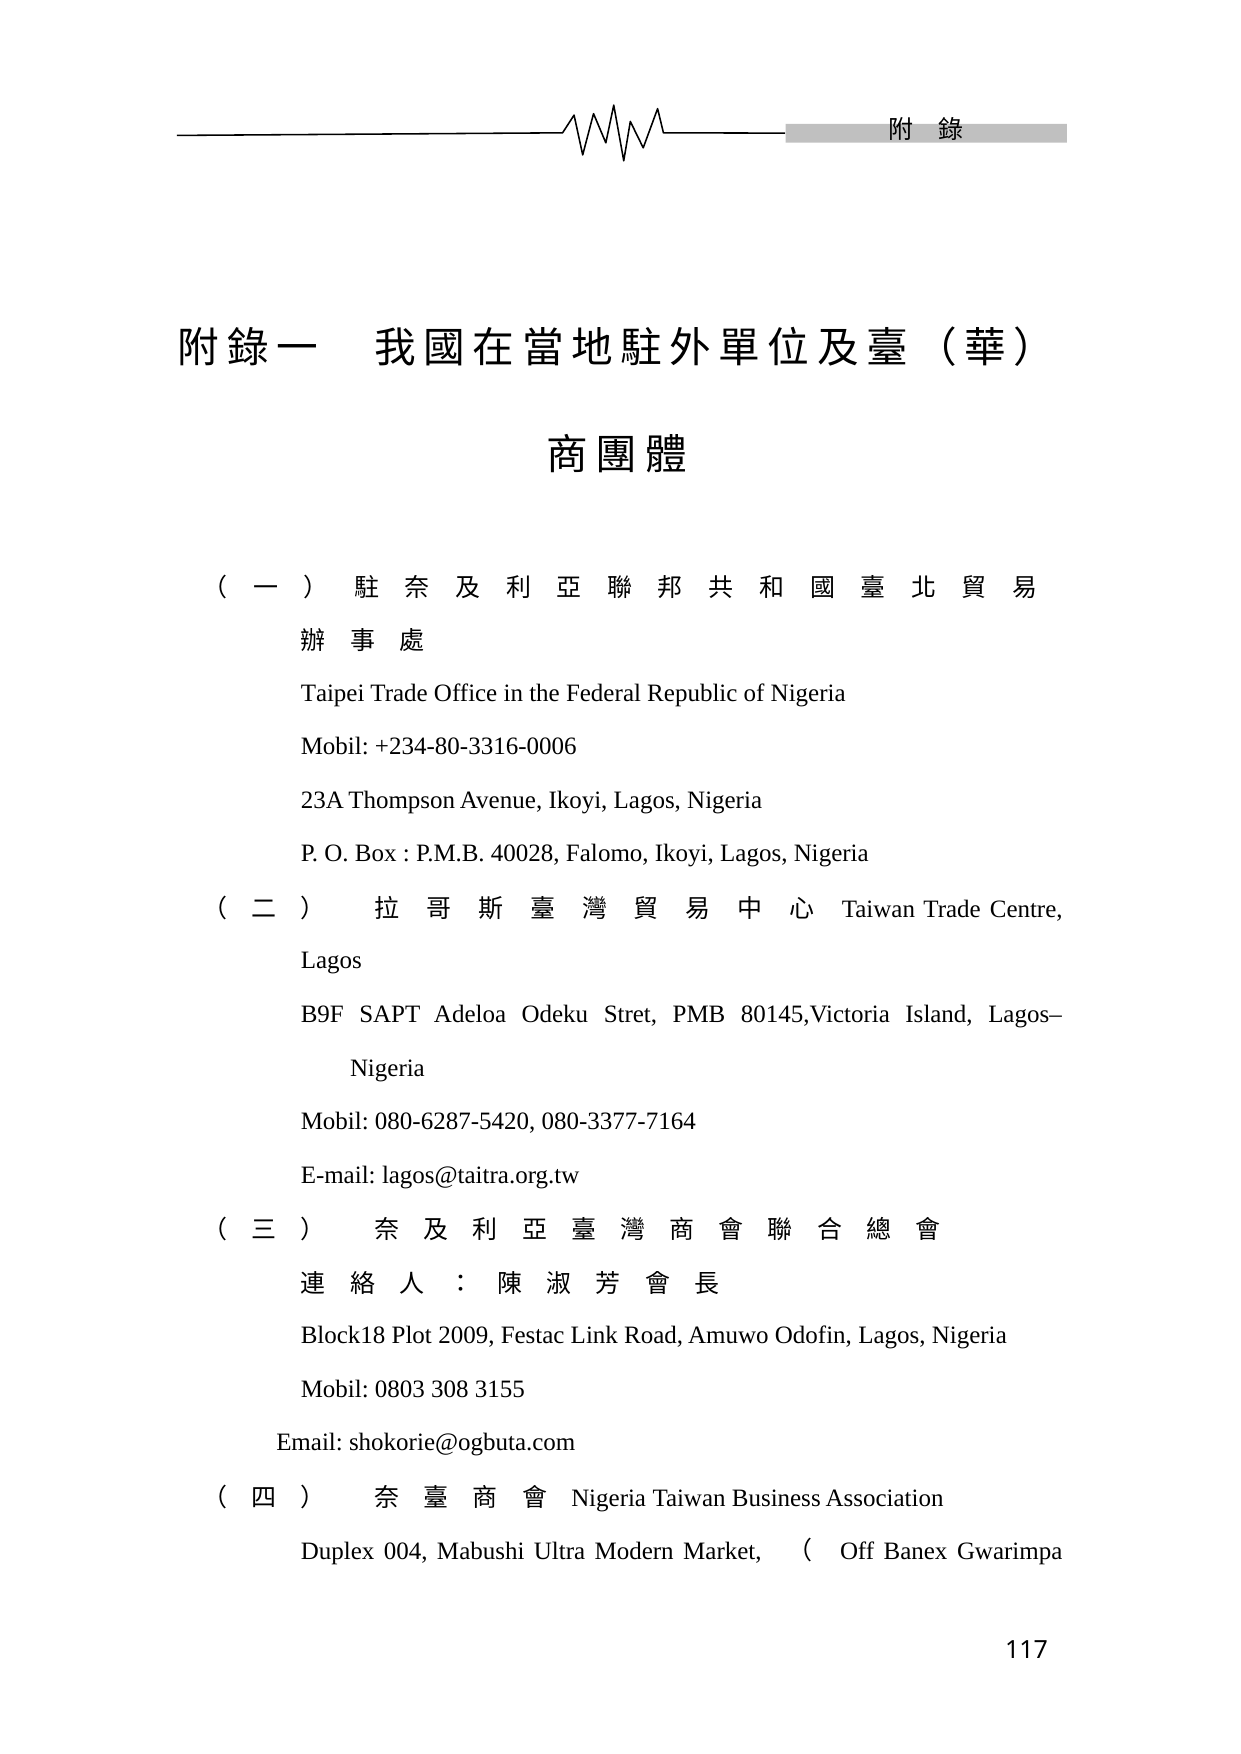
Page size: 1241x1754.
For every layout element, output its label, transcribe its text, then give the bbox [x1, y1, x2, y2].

text Mobil: 0803 308 3155 [276, 1362, 1063, 1415]
text Mobil: 080-6287-5420, 080-3377-7164 [276, 1094, 1063, 1147]
text 23A Thompson Avenue, Ikoyi, Lagos, Nigeria [276, 773, 1063, 826]
text 連絡人：陳淑芳會長 [276, 1254, 1063, 1308]
text Mobil: +234-80-3316-0006 [276, 719, 1063, 773]
text Email: shokorie@ogbuta.com [275, 1415, 1063, 1469]
text 附錄一 我國在當地駐外單位及臺（華）商團體 [178, 291, 1063, 505]
text （一）駐奈及利亞聯邦共和國臺北貿易辦事處 [202, 558, 1063, 666]
text P. O. Box : P.M.B. 40028, Falomo, Ikoyi, Lagos, Nigeria [276, 826, 1063, 880]
text Block18 Plot 2009, Festac Link Road, Amuwo Odofin, Lagos, Nigeria [276, 1308, 1063, 1362]
text （二） 拉哥斯臺灣貿易中心Taiwan Trade Centre, Lagos [202, 880, 1063, 987]
text E-mail: lagos@taitra.org.tw [276, 1147, 1063, 1201]
text Taipei Trade Office in the Federal Republic of Nigeria [276, 666, 1063, 719]
text （四） 奈臺商會Nigeria Taiwan Business Association [202, 1469, 1063, 1522]
text Duplex 004, Mabushi Ultra Modern Market,（Off Banex Gwarimpa [276, 1522, 1063, 1576]
text B9F SAPT Adeloa Odeku Stret, PMB 80145,Victoria Island, Lagos–Nigeria [276, 987, 1063, 1094]
text （三） 奈及利亞臺灣商會聯合總會 [202, 1201, 1063, 1254]
